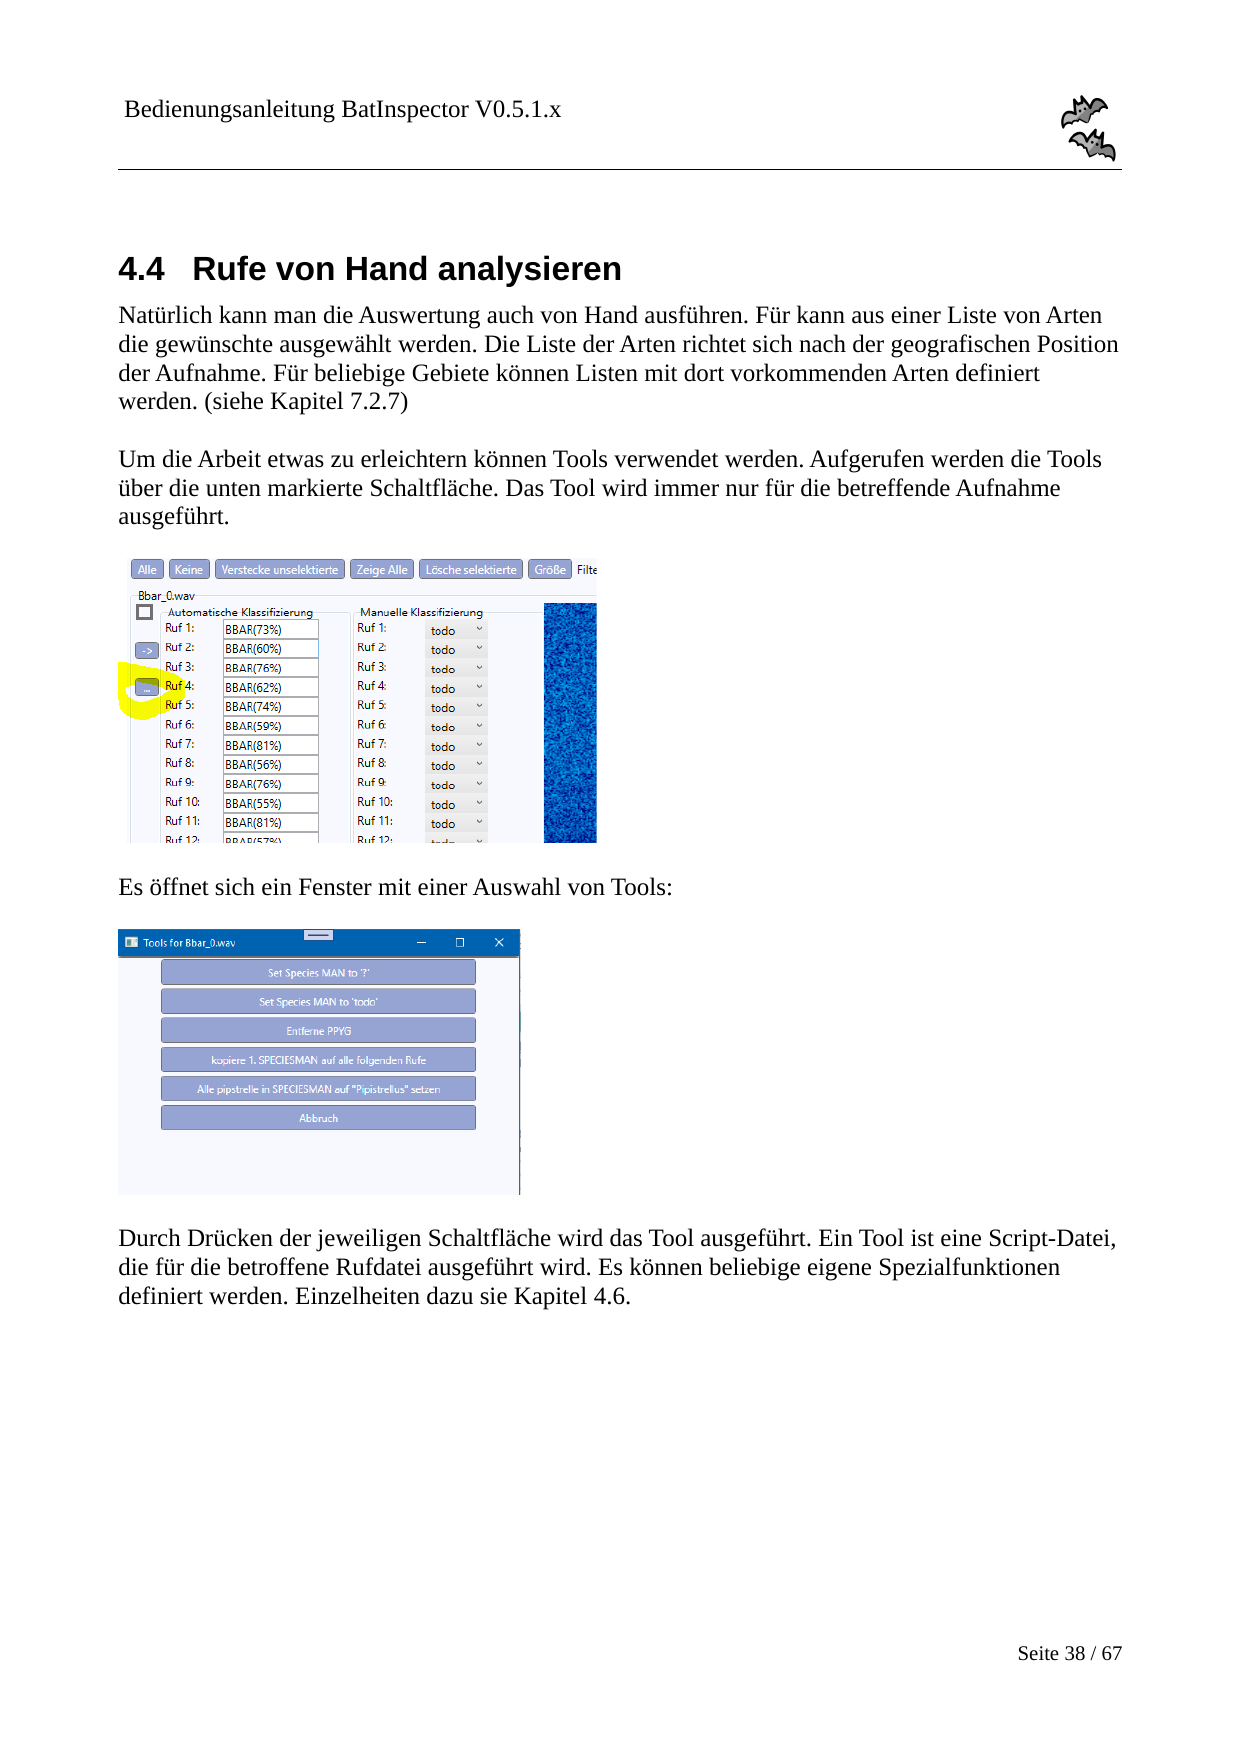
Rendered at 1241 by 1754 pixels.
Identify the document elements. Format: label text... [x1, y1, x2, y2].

picture [118, 929, 521, 1195]
text Natürlich kann man die Auswertung auch von Hand ausführen. Für kann aus einer Liste von Arten die gewünschte ausgewählt werden. Die Liste der Arten richtet sich nach der geografischen Position der Aufnahme. Für beliebige Gebiete können Listen mit dort vorkommenden Arten definiert werden. (siehe Kapitel 7.2.7) [118, 300, 1122, 415]
text Durch Drücken der jeweiligen Schaltfläche wird das Tool ausgeführt. Ein Tool ist eine Script-Datei, die für die betroffene Rufdatei ausgeführt wird. Es können beliebige eigene Spezialfunktionen definiert werden. Einzelheiten dazu sie Kapitel 4.6. [118, 1223, 1122, 1309]
text Um die Arbeit etwas zu erleichtern können Tools verwendet werden. Aufgerufen werden die Tools über die unten markierte Schaltfläche. Das Tool wird immer nur für die betreffende Aufnahme ausgeführt. [118, 444, 1122, 530]
picture [1057, 95, 1120, 162]
picture [118, 558, 597, 843]
text Es öffnet sich ein Fenster mit einer Auswahl von Tools: [118, 872, 1122, 901]
subtitle Rufe von Hand analysieren [118, 249, 1122, 288]
